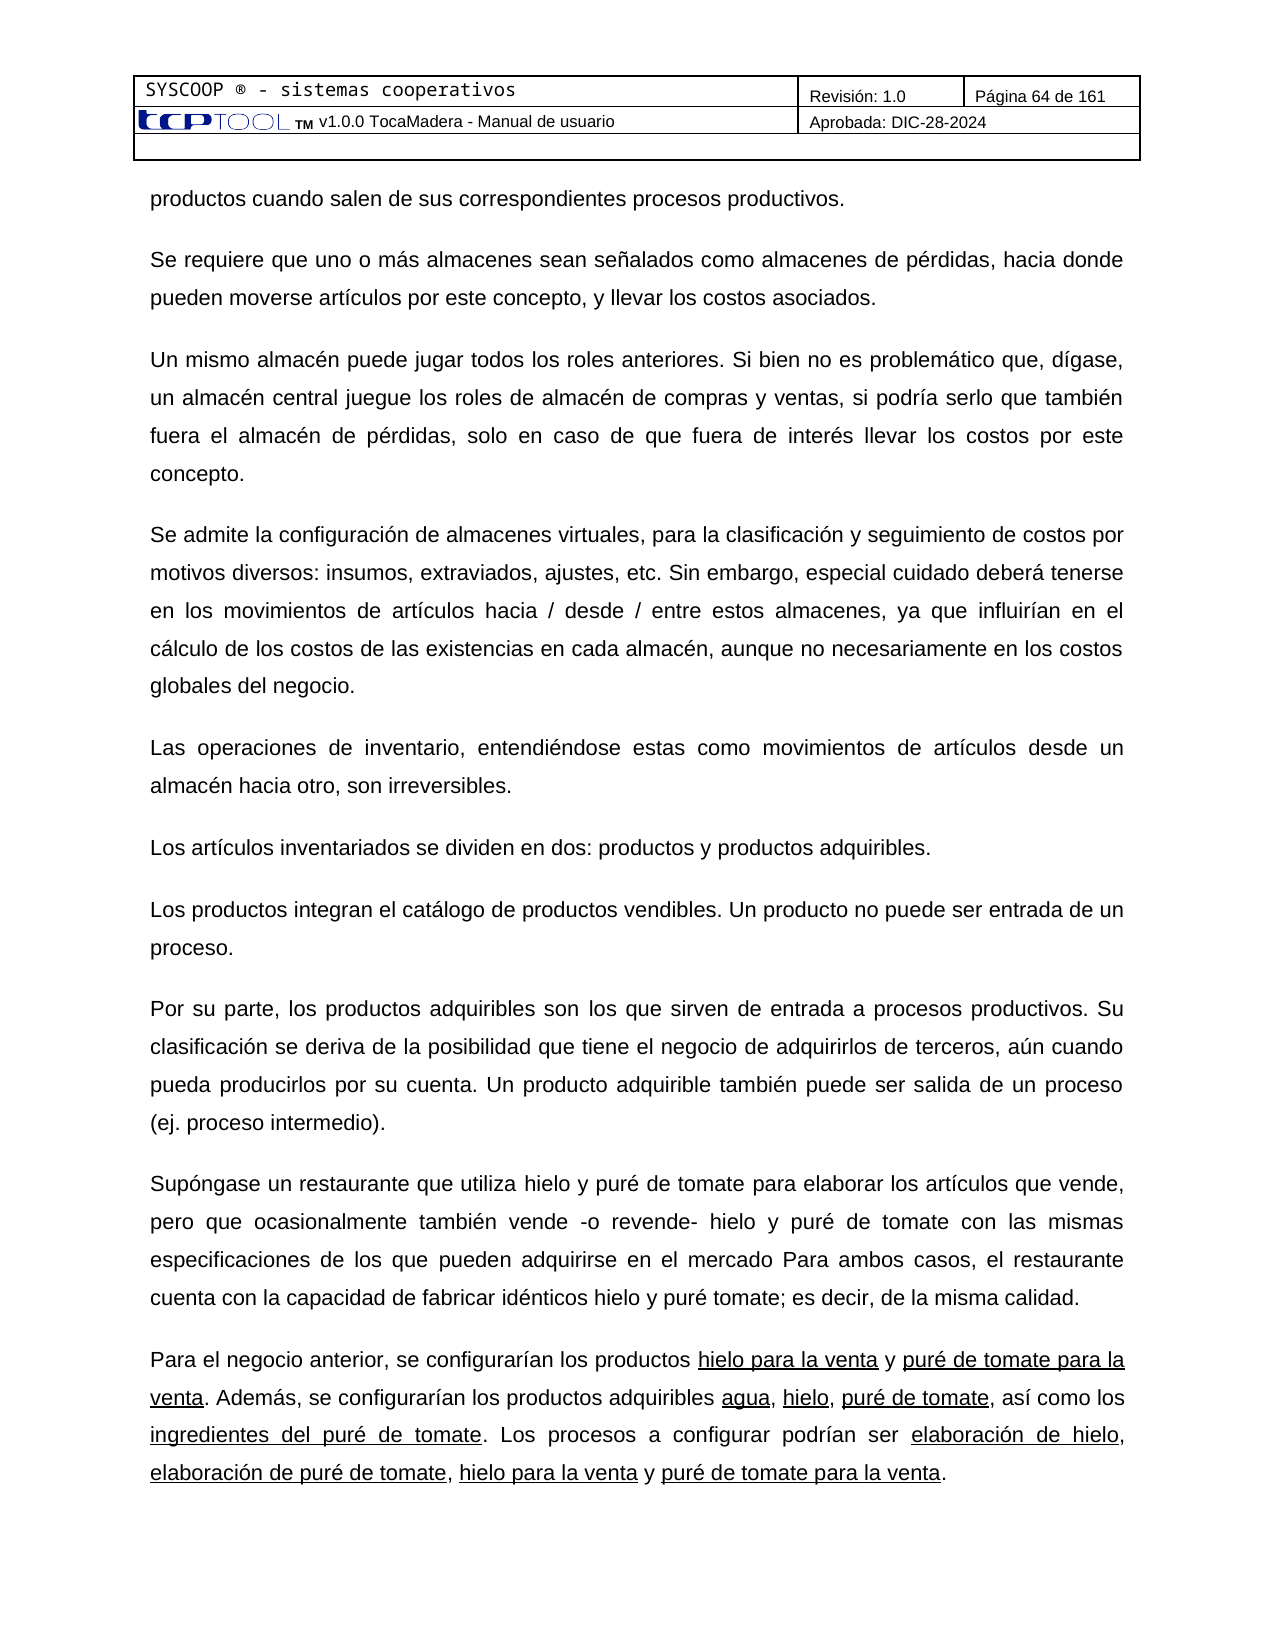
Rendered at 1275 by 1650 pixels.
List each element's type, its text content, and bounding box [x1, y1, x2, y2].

text Los artículos inventariados se dividen en dos: productos y productos adquiribles. [150, 835, 1125, 860]
text Los productos integran el catálogo de productos vendibles. Un producto no puede ser entrada de un proceso. [150, 897, 1125, 959]
text Por su parte, los productos adquiribles son los que sirven de entrada a procesos productivos. Su clasificación se deriva de la posibilidad que tiene el negocio de adquirirlos de terceros, aún cuando pueda producirlos por su cuenta. Un producto adquirible también puede ser salida de un proceso (ej. proceso intermedio). [150, 996, 1125, 1135]
picture [138, 110, 290, 130]
text Se admite la configuración de almacenes virtuales, para la clasificación y seguimiento de costos por motivos diversos: insumos, extraviados, ajustes, etc. Sin embargo, especial cuidado deberá tenerse en los movimientos de artículos hacia / desde / entre estos almacenes, ya que influirían en el cálculo de los costos de las existencias en cada almacén, aunque no necesariamente en los costos globales del negocio. [150, 522, 1125, 699]
text Se requiere que uno o más almacenes sean señalados como almacenes de pérdidas, hacia donde pueden moverse artículos por este concepto, y llevar los costos asociados. [150, 247, 1125, 310]
text Las operaciones de inventario, entendiéndose estas como movimientos de artículos desde un almacén hacia otro, son irreversibles. [150, 735, 1125, 798]
text Supóngase un restaurante que utiliza hielo y puré de tomate para elaborar los artículos que vende, pero que ocasionalmente también vende -o revende- hielo y puré de tomate con las mismas especificaciones de los que pueden adquirirse en el mercado Para ambos casos, el restaurante cuenta con la capacidad de fabricar idénticos hielo y puré tomate; es decir, de la misma calidad. [150, 1171, 1125, 1310]
text Para el negocio anterior, se configurarían los productos hielo para la venta y puré de tomate para la venta. Además, se configurarían los productos adquiribles agua, hielo, puré de tomate, así como los ingredientes del puré de tomate. Los procesos a configurar podrían ser elaboración de hielo, elaboración de puré de tomate, hielo para la venta y puré de tomate para la venta. [150, 1347, 1125, 1485]
text productos cuando salen de sus correspondientes procesos productivos. [150, 186, 1125, 211]
text Un mismo almacén puede jugar todos los roles anteriores. Si bien no es problemático que, dígase, un almacén central juegue los roles de almacén de compras y ventas, si podría serlo que también fuera el almacén de pérdidas, solo en caso de que fuera de interés llevar los costos por este concepto. [150, 347, 1125, 486]
